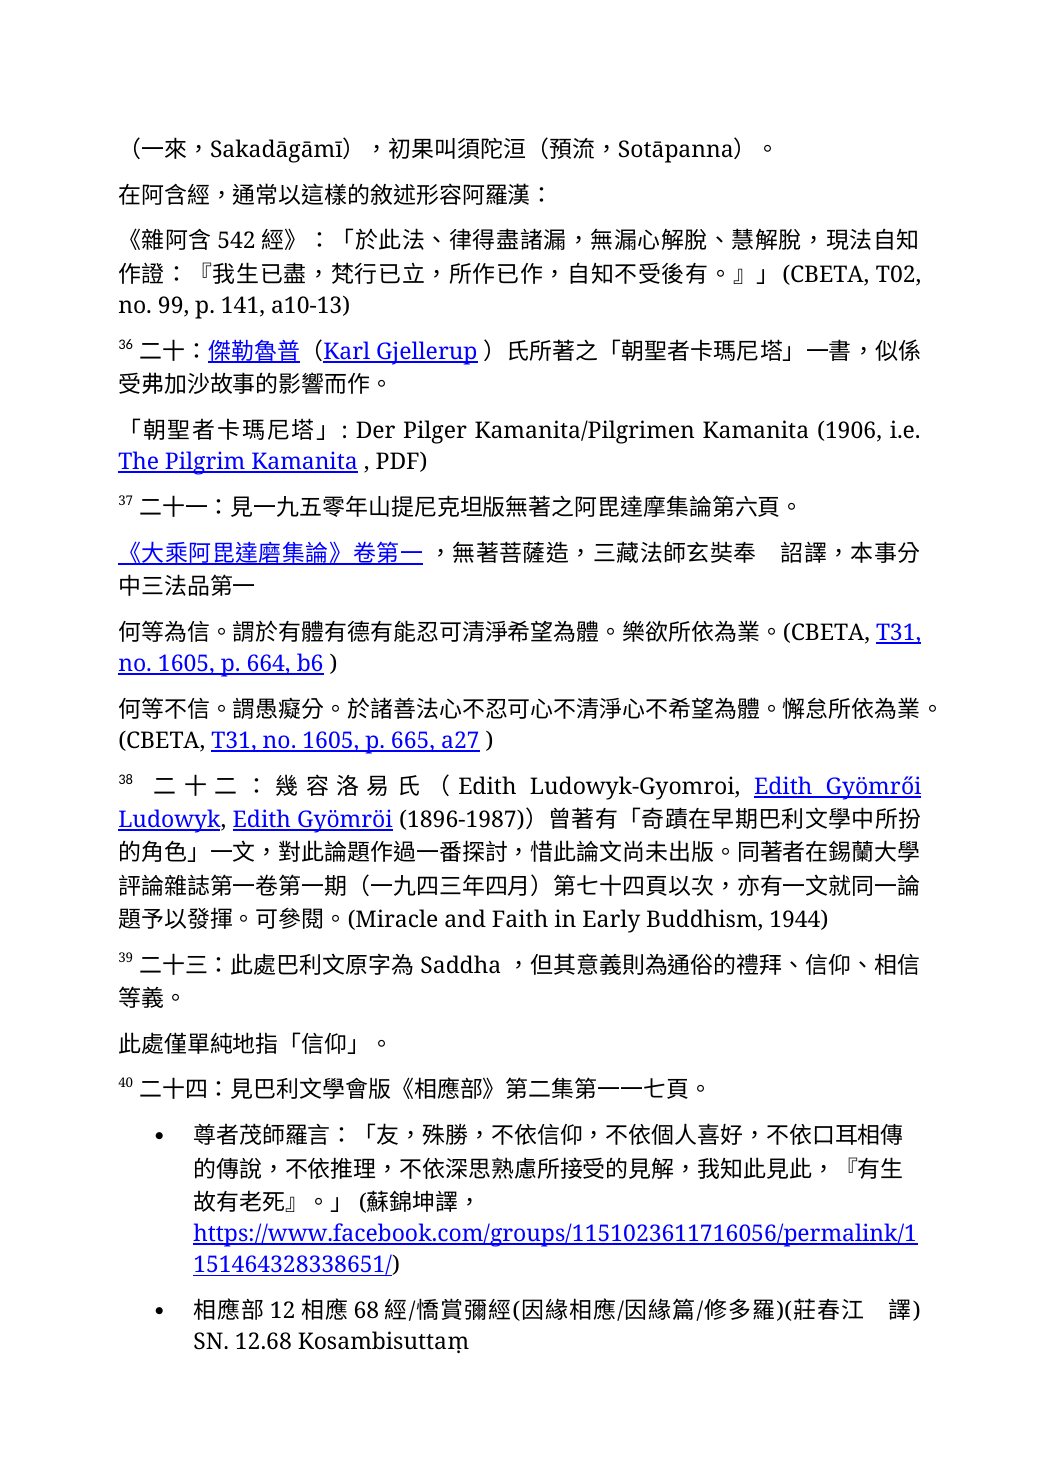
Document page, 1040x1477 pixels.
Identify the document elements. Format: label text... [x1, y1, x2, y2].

text 在阿含經，通常以這樣的敘述形容阿羅漢： [118, 176, 921, 210]
text 《大乘阿毘達磨集論》卷第一 ，無著菩薩造，三藏法師玄奘奉 詔譯，本事分中三法品第一 [118, 534, 921, 601]
text 二十四：見巴利文學會版《相應部》第二集第一一七頁。 [118, 1071, 921, 1105]
text 此處僅單純地指「信仰」。 [118, 1026, 921, 1059]
text 何等不信。謂愚癡分。於諸善法心不忍可心不清淨心不希望為體。懈怠所依為業。(CBETA, T31, no. 1605, p. 665, a27 ) [118, 691, 921, 755]
text 「朝聖者卡瑪尼塔」: Der Pilger Kamanita/Pilgrimen Kamanita (1906, i.e. The Pilgrim Kamanita , PDF) [118, 412, 921, 476]
text 二十二：幾容洛易氏（Edith Ludowyk-Gyomroi, Edith Gyömrői Ludowyk, Edith Gyömröi (1896-1987)）曾著有「奇蹟在早期巴利文學中所扮的角色」一文，對此論題作過一番探討，惜此論文尚未出版。同著者在錫蘭大學評論雜誌第一卷第一期（一九四三年四月）第七十四頁以次，亦有一文就同一論題予以發揮。可參閱。(Miracle and Faith in Early Buddhism, 1944) [118, 768, 921, 934]
list 相應部12相應68經/憍賞彌經(因緣相應/因緣篇/修多羅)(莊春江 譯) SN. 12.68 Kosambisuttaṃ [156, 1292, 921, 1357]
text 二十三：此處巴利文原字為 Saddha ，但其意義則為通俗的禮拜、信仰、相信等義。 [118, 947, 921, 1013]
text 二十一：見一九五零年山提尼克坦版無著之阿毘達摩集論第六頁。 [118, 489, 921, 522]
text 《雜阿含542經》：「於此法、律得盡諸漏，無漏心解脫、慧解脫，現法自知作證：『我生已盡，梵行已立，所作已作，自知不受後有。』」(CBETA, T02, no. 99, p. 141, a10-13) [118, 222, 921, 320]
text （一來，Sakadāgāmī），初果叫須陀洹（預流，Sotāpanna）。 [118, 131, 921, 164]
text 何等為信。謂於有體有德有能忍可清淨希望為體。樂欲所依為業。(CBETA, T31, no. 1605, p. 664, b6 ) [118, 613, 921, 678]
text 二十：傑勒魯普（Karl Gjellerup ）氏所著之「朝聖者卡瑪尼塔」一書，似係受弗加沙故事的影響而作。 [118, 333, 921, 399]
list 尊者茂師羅言：「友，殊勝，不依信仰，不依個人喜好，不依口耳相傳的傳說，不依推理，不依深思熟慮所接受的見解，我知此見此，『有生故有老死』。」 (蘇錦坤譯，https://www.facebook.com/groups/1151023611716056/permalink/1151464328338651/) [156, 1117, 921, 1279]
